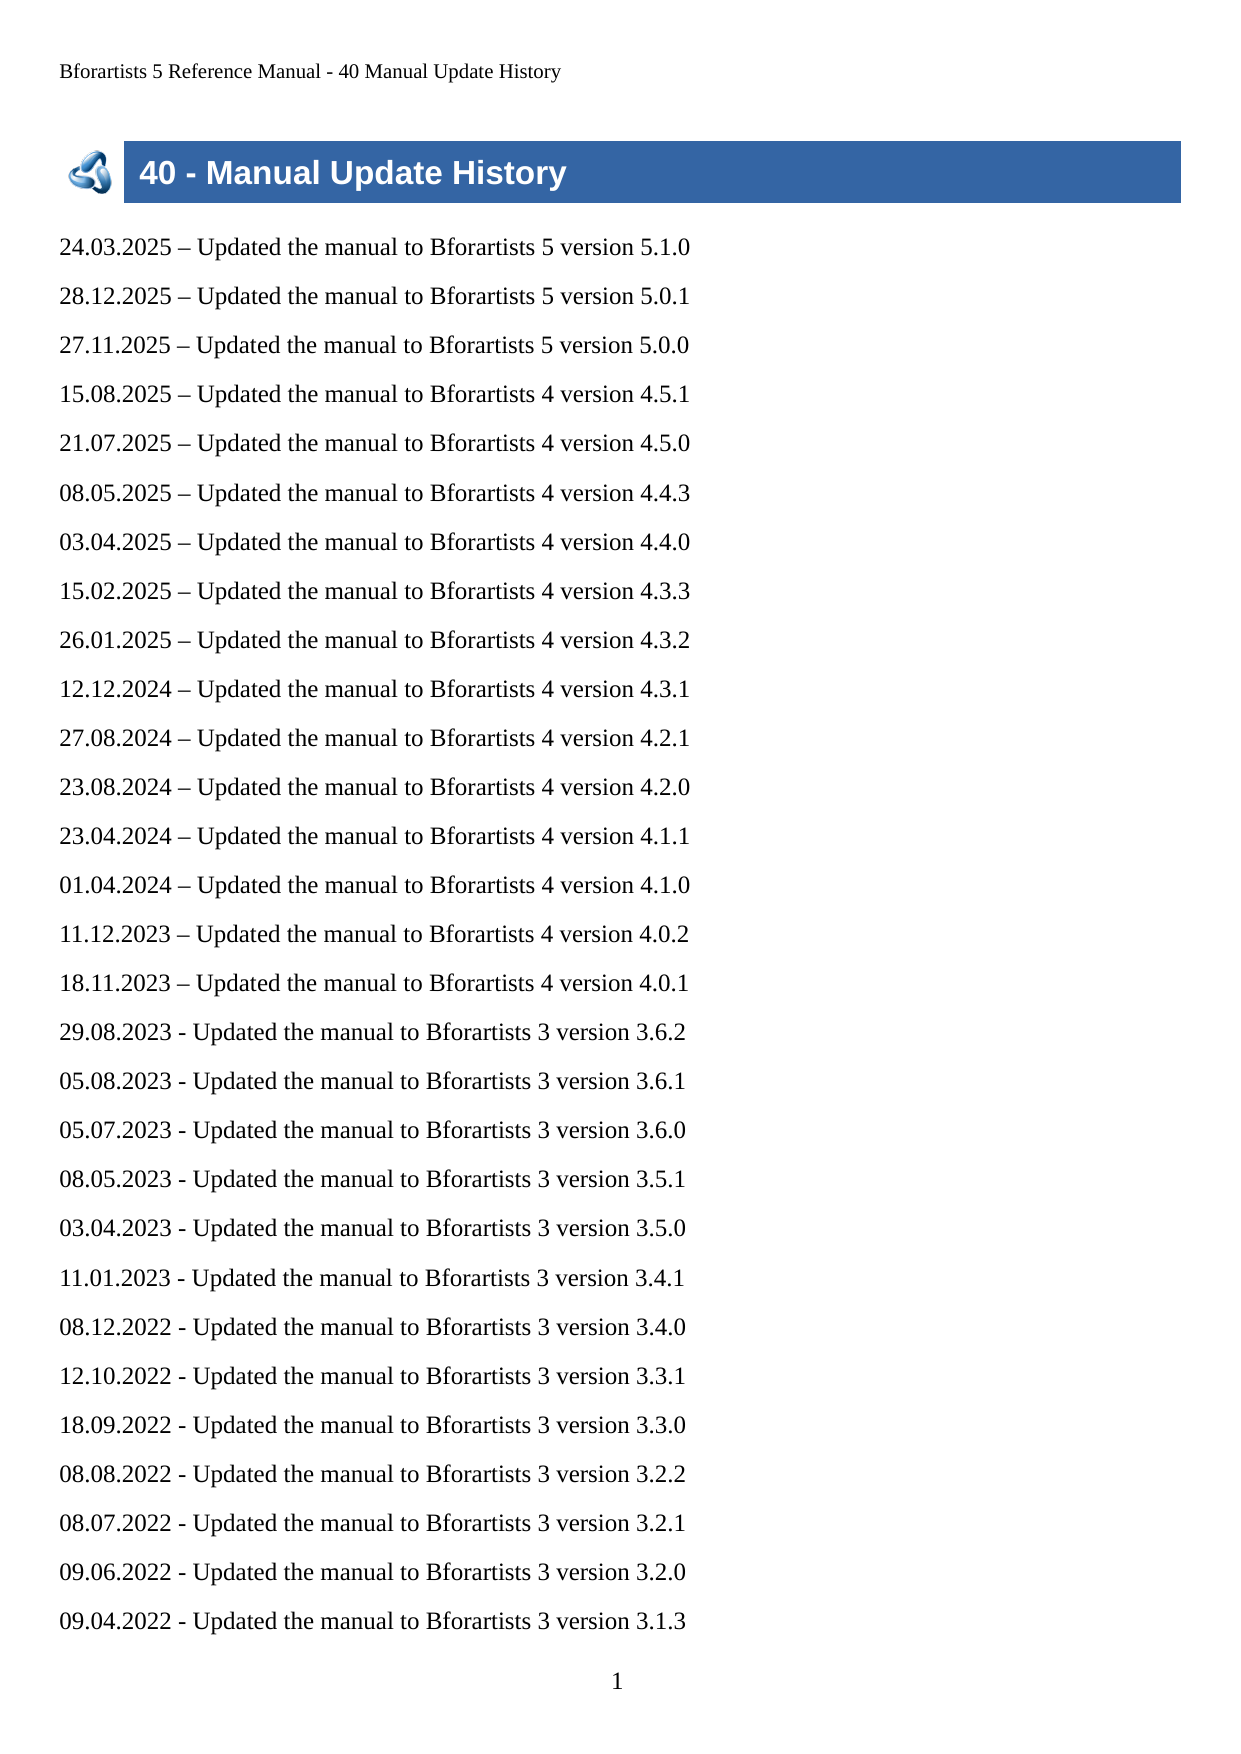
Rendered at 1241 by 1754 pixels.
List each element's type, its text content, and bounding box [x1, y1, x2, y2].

text 09.06.2022 - Updated the manual to Bforartists 3 version 3.2.0 [59, 1557, 1181, 1586]
text 24.03.2025 – Updated the manual to Bforartists 5 version 5.1.0 [59, 232, 1181, 261]
text 12.10.2022 - Updated the manual to Bforartists 3 version 3.3.1 [59, 1361, 1181, 1389]
text 11.12.2023 – Updated the manual to Bforartists 4 version 4.0.2 [59, 919, 1181, 948]
text 18.11.2023 – Updated the manual to Bforartists 4 version 4.0.1 [59, 968, 1181, 997]
text 03.04.2025 – Updated the manual to Bforartists 4 version 4.4.0 [59, 527, 1181, 555]
text 28.12.2025 – Updated the manual to Bforartists 5 version 5.0.1 [59, 281, 1181, 310]
text 27.11.2025 – Updated the manual to Bforartists 5 version 5.0.0 [59, 330, 1181, 359]
text 05.08.2023 - Updated the manual to Bforartists 3 version 3.6.1 [59, 1066, 1181, 1095]
text 18.09.2022 - Updated the manual to Bforartists 3 version 3.3.0 [59, 1410, 1181, 1438]
table_header 40 - Manual Update History [124, 141, 1181, 203]
table_header [59, 141, 124, 203]
text 01.04.2024 – Updated the manual to Bforartists 4 version 4.1.0 [59, 870, 1181, 899]
text 12.12.2024 – Updated the manual to Bforartists 4 version 4.3.1 [59, 674, 1181, 703]
text 15.02.2025 – Updated the manual to Bforartists 4 version 4.3.3 [59, 576, 1181, 604]
text 21.07.2025 – Updated the manual to Bforartists 4 version 4.5.0 [59, 428, 1181, 457]
text 29.08.2023 - Updated the manual to Bforartists 3 version 3.6.2 [59, 1017, 1181, 1046]
text 08.12.2022 - Updated the manual to Bforartists 3 version 3.4.0 [59, 1312, 1181, 1340]
text 08.07.2022 - Updated the manual to Bforartists 3 version 3.2.1 [59, 1508, 1181, 1537]
text 11.01.2023 - Updated the manual to Bforartists 3 version 3.4.1 [59, 1263, 1181, 1291]
text 26.01.2025 – Updated the manual to Bforartists 4 version 4.3.2 [59, 625, 1181, 653]
text 23.04.2024 – Updated the manual to Bforartists 4 version 4.1.1 [59, 821, 1181, 850]
text 08.05.2023 - Updated the manual to Bforartists 3 version 3.5.1 [59, 1164, 1181, 1193]
text 03.04.2023 - Updated the manual to Bforartists 3 version 3.5.0 [59, 1213, 1181, 1242]
text 08.08.2022 - Updated the manual to Bforartists 3 version 3.2.2 [59, 1459, 1181, 1488]
picture [65, 147, 114, 197]
text 05.07.2023 - Updated the manual to Bforartists 3 version 3.6.0 [59, 1115, 1181, 1144]
text 27.08.2024 – Updated the manual to Bforartists 4 version 4.2.1 [59, 723, 1181, 752]
text 15.08.2025 – Updated the manual to Bforartists 4 version 4.5.1 [59, 379, 1181, 408]
text 23.08.2024 – Updated the manual to Bforartists 4 version 4.2.0 [59, 772, 1181, 801]
text 08.05.2025 – Updated the manual to Bforartists 4 version 4.4.3 [59, 478, 1181, 506]
text 09.04.2022 - Updated the manual to Bforartists 3 version 3.1.3 [59, 1606, 1181, 1635]
